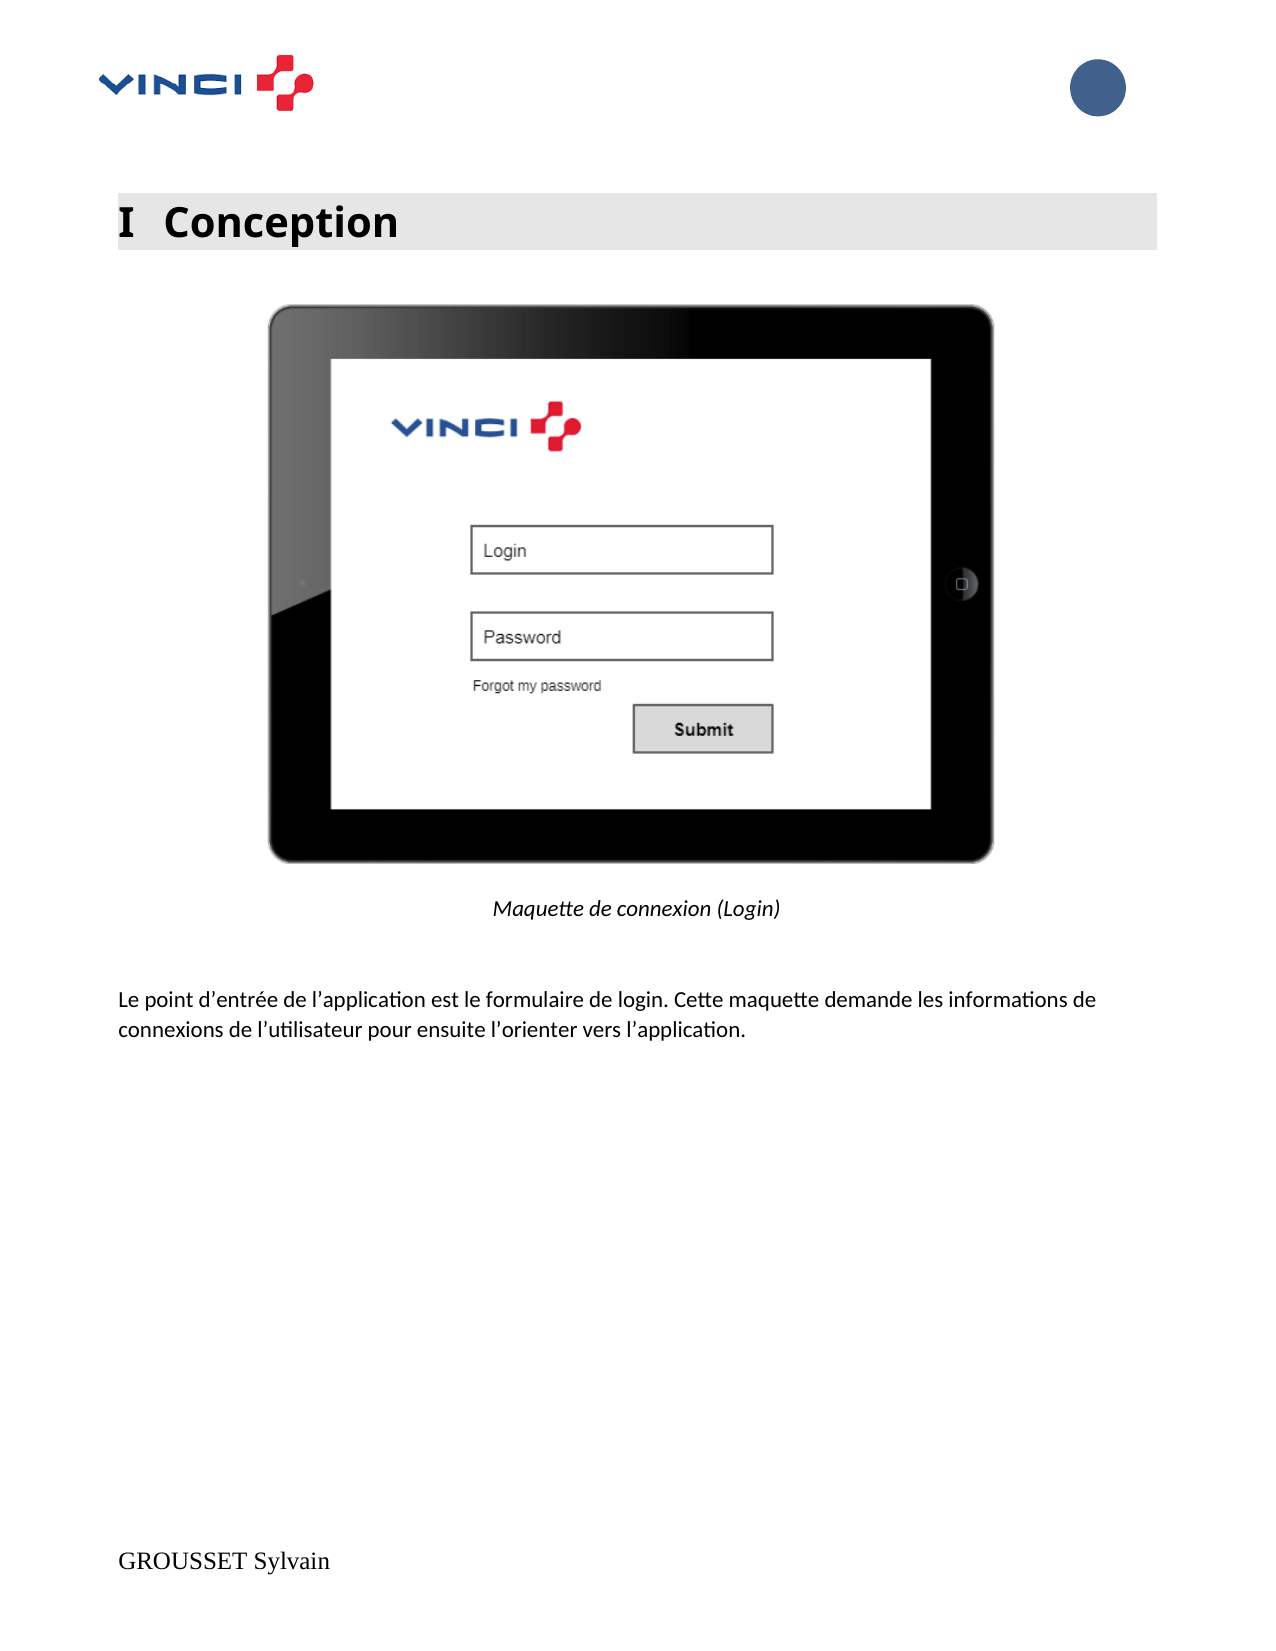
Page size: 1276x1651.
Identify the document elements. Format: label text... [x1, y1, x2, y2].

list Conception [118, 193, 1157, 250]
text Le point d’entrée de l’application est le formulaire de login. Cette maquette demande les informations de connexions de l’utilisateur pour ensuite l’orienter vers l’application. [118, 986, 1157, 1043]
text Maquette de connexion (Login) [118, 894, 1157, 922]
